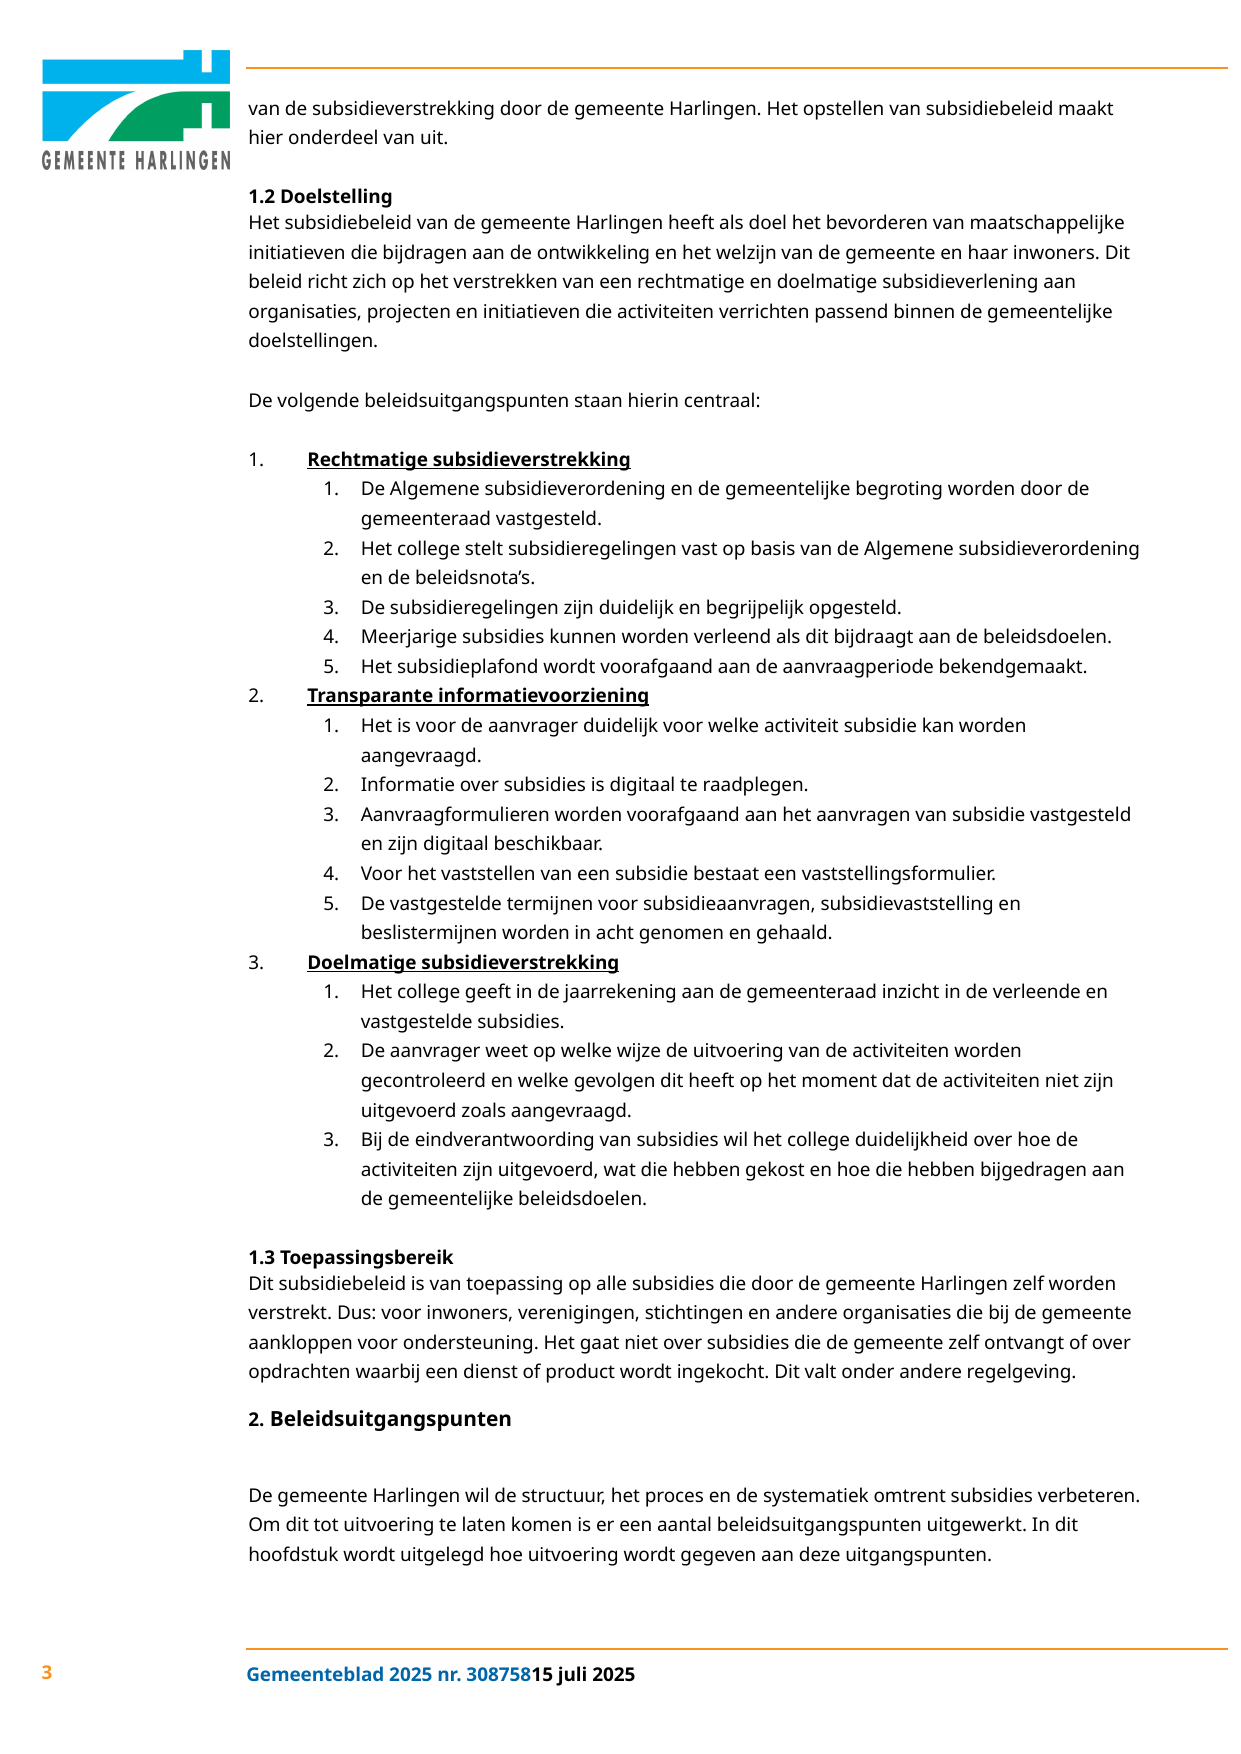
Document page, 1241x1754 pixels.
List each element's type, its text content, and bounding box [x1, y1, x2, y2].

text Dit subsidiebeleid is van toepassing op alle subsidies die door de gemeente Harlingen zelf worden verstrekt. Dus: voor inwoners, verenigingen, stichtingen en andere organisaties die bij de gemeente aankloppen voor ondersteuning. Het gaat niet over subsidies die de gemeente zelf ontvangt of over opdrachten waarbij een dienst of product wordt ingekocht. Dit valt onder andere regelgeving. [248, 1270, 1152, 1384]
text 1.3 Toepassingsbereik [248, 1244, 1152, 1270]
text Het subsidiebeleid van de gemeente Harlingen heeft als doel het bevorderen van maatschappelijke initiatieven die bijdragen aan de ontwikkeling en het welzijn van de gemeente en haar inwoners. Dit beleid richt zich op het verstrekken van een rechtmatige en doelmatige subsidieverlening aan organisaties, projecten en initiatieven die activiteiten verrichten passend binnen de gemeentelijke doelstellingen. [248, 209, 1152, 353]
table_header Rechtmatige subsidieverstrekking De Algemene subsidieverordening en de gemeentelijke begroting worden door de gemeenteraad vastgesteld. Het college stelt subsidieregelingen vast op basis van de Algemene subsidieverordening en de beleidsnota’s. De subsidieregelingen zijn duidelijk en begrijpelijk opgesteld. Meerjarige subsidies kunnen worden verleend als dit bijdraagt aan de beleidsdoelen. Het subsidieplafond wordt voorafgaand aan de aanvraagperiode bekendgemaakt. Transparante informatievoorziening Het is voor de aanvrager duidelijk voor welke activiteit subsidie kan worden aangevraagd. Informatie over subsidies is digitaal te raadplegen. Aanvraagformulieren worden voorafgaand aan het aanvragen van subsidie vastgesteld en zijn digitaal beschikbaar. Voor het vaststellen van een subsidie bestaat een vaststellingsformulier. De vastgestelde termijnen voor subsidieaanvragen, subsidievaststelling en beslistermijnen worden in acht genomen en gehaald. Doelmatige subsidieverstrekking Het college geeft in de jaarrekening aan de gemeenteraad inzicht in de verleende en vastgestelde subsidies. De aanvrager weet op welke wijze de uitvoering van de activiteiten worden gecontroleerd en welke gevolgen dit heeft op het moment dat de activiteiten niet zijn uitgevoerd zoals aangevraagd. Bij de eindverantwoording van subsidies wil het college duidelijkheid over hoe de activiteiten zijn uitgevoerd, wat die hebben gekost en hoe die hebben bijgedragen aan de gemeentelijke beleidsdoelen. [248, 446, 1152, 1211]
text 1.2 Doelstelling [248, 183, 1152, 209]
text 2. Beleidsuitgangspunten [248, 1404, 1152, 1433]
picture [41, 47, 231, 172]
text van de subsidieverstrekking door de gemeente Harlingen. Het opstellen van subsidiebeleid maakt hier onderdeel van uit. [248, 95, 1152, 150]
text De gemeente Harlingen wil de structuur, het proces en de systematiek omtrent subsidies verbeteren. Om dit tot uitvoering te laten komen is er een aantal beleidsuitgangspunten uitgewerkt. In dit hoofdstuk wordt uitgelegd hoe uitvoering wordt gegeven aan deze uitgangspunten. [248, 1482, 1152, 1567]
text De volgende beleidsuitgangspunten staan hierin centraal: [248, 387, 1152, 412]
